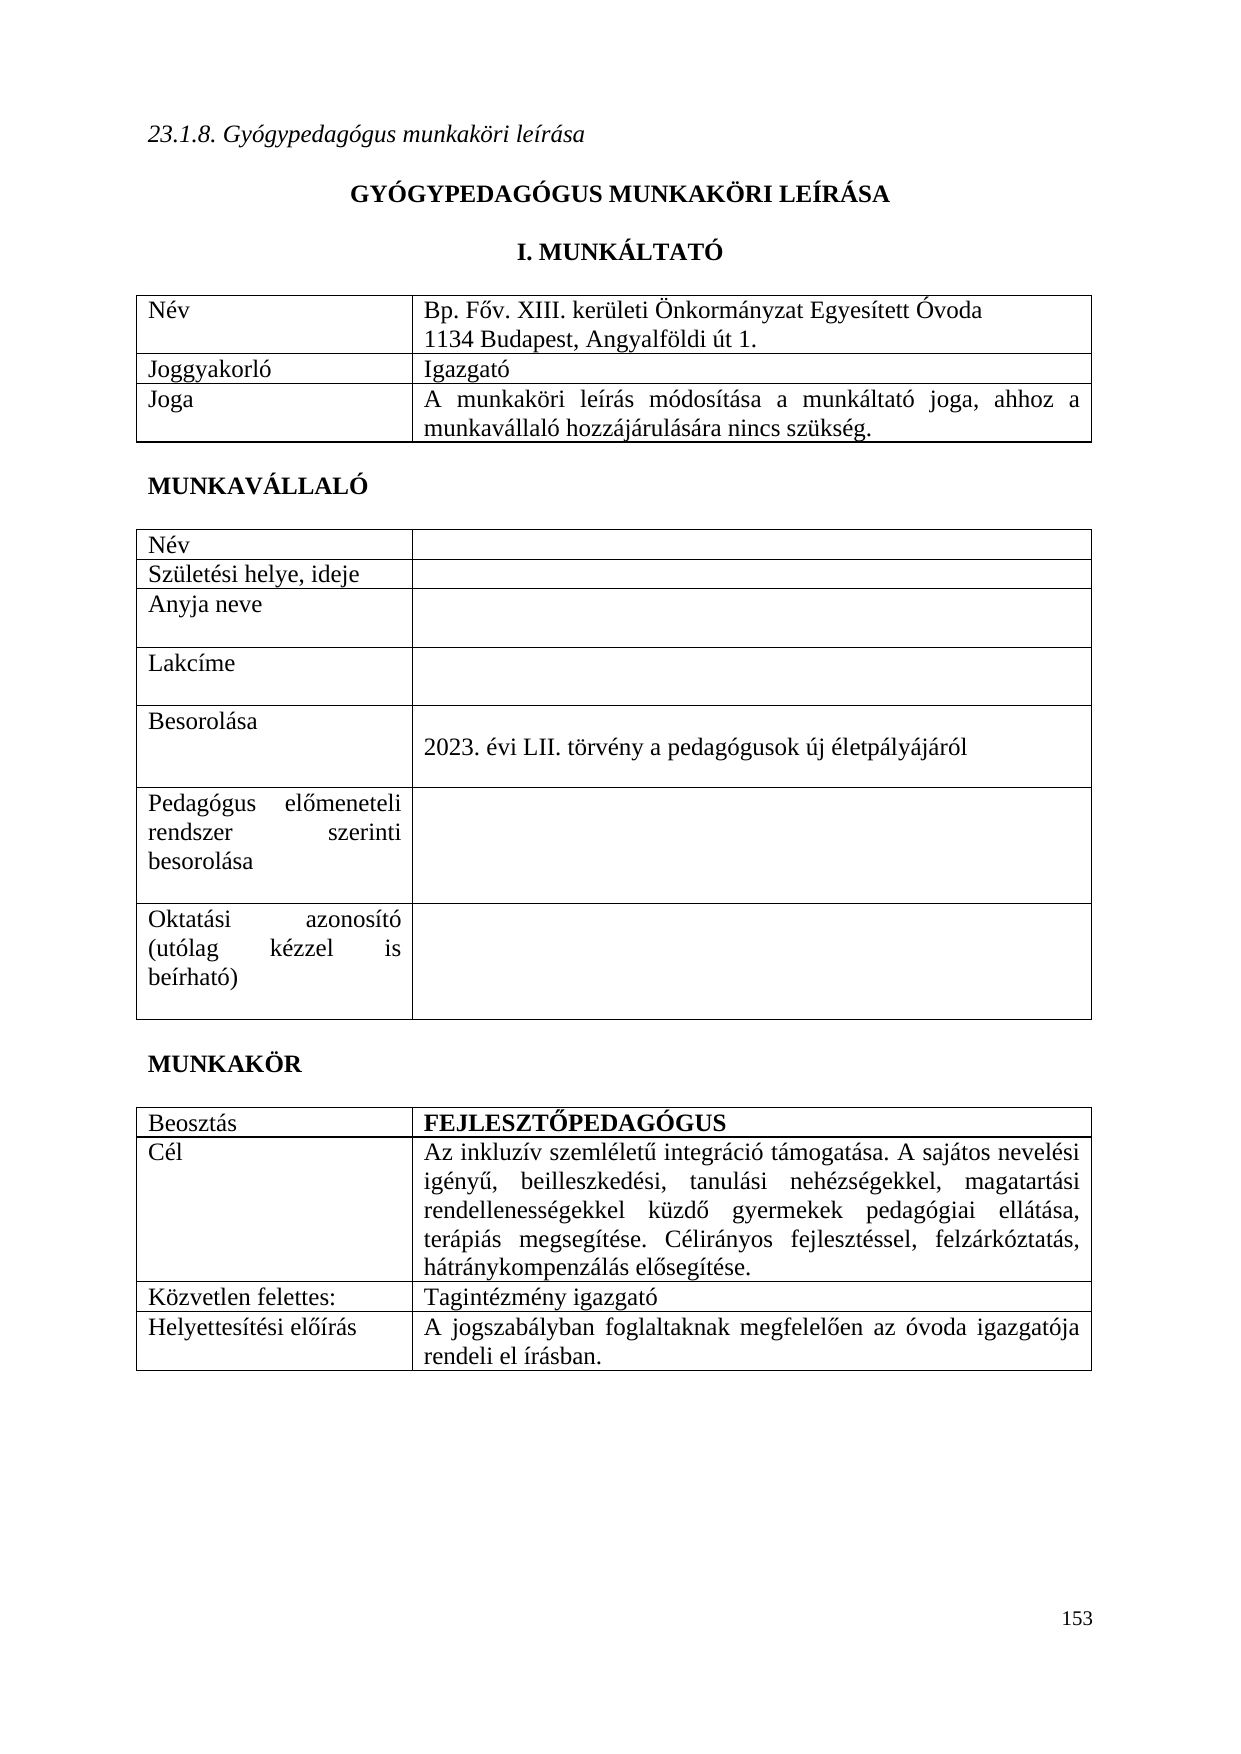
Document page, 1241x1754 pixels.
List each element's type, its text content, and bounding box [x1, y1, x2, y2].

table_cell [413, 904, 1091, 1019]
table_cell Cél [137, 1138, 412, 1281]
table_cell Joga [137, 384, 412, 441]
table_cell Születési helye, ideje [137, 560, 412, 588]
table_cell [413, 560, 1091, 588]
table_cell A jogszabályban foglaltaknak megfelelően az óvoda igazgatója rendeli el írásban. [413, 1312, 1091, 1369]
table_cell 2023. évi LII. törvény a pedagógusok új életpályájáról [413, 706, 1091, 787]
table_cell Közvetlen felettes: [137, 1282, 412, 1311]
table_header Név [137, 530, 412, 558]
table_cell [413, 788, 1091, 903]
table_cell Besorolása [137, 706, 412, 787]
table_cell Helyettesítési előírás [137, 1312, 412, 1369]
table_cell Pedagógus előmeneteli rendszer szerinti besorolása [137, 788, 412, 903]
text GYÓGYPEDAGÓGUS MUNKAKÖRI LEÍRÁSA [148, 179, 1093, 208]
table_header Név [137, 296, 412, 353]
table_header FEJLESZTŐPEDAGÓGUS [413, 1108, 1091, 1136]
table_cell Anyja neve [137, 589, 412, 647]
table_cell Oktatási azonosító (utólag kézzel is beírható) [137, 904, 412, 1019]
table_header Beosztás [137, 1108, 412, 1136]
table_header Bp. Főv. XIII. kerületi Önkormányzat Egyesített Óvoda 1134 Budapest, Angyalföldi út 1. [413, 296, 1091, 353]
text MUNKAKÖR [148, 1049, 1093, 1078]
table_header [413, 530, 1091, 558]
text MUNKAVÁLLALÓ [148, 471, 1093, 500]
table_cell Tagintézmény igazgató [413, 1282, 1091, 1311]
table_cell Az inkluzív szemléletű integráció támogatása. A sajátos nevelési igényű, beilleszkedési, tanulási nehézségekkel, magatartási rendellenességekkel küzdő gyermekek pedagógiai ellátása, terápiás megsegítése. Célirányos fejlesztéssel, felzárkóztatás, hátránykompenzálás elősegítése. [413, 1138, 1091, 1281]
table_cell [413, 648, 1091, 705]
table_cell [413, 589, 1091, 647]
table_cell A munkaköri leírás módosítása a munkáltató joga, ahhoz a munkavállaló hozzájárulására nincs szükség. [413, 384, 1091, 441]
subtitle 23.1.8. Gyógypedagógus munkaköri leírása [148, 119, 1093, 148]
table_cell Igazgató [413, 354, 1091, 383]
table_cell Joggyakorló [137, 354, 412, 383]
table_cell Lakcíme [137, 648, 412, 705]
text I. MUNKÁLTATÓ [148, 237, 1093, 266]
